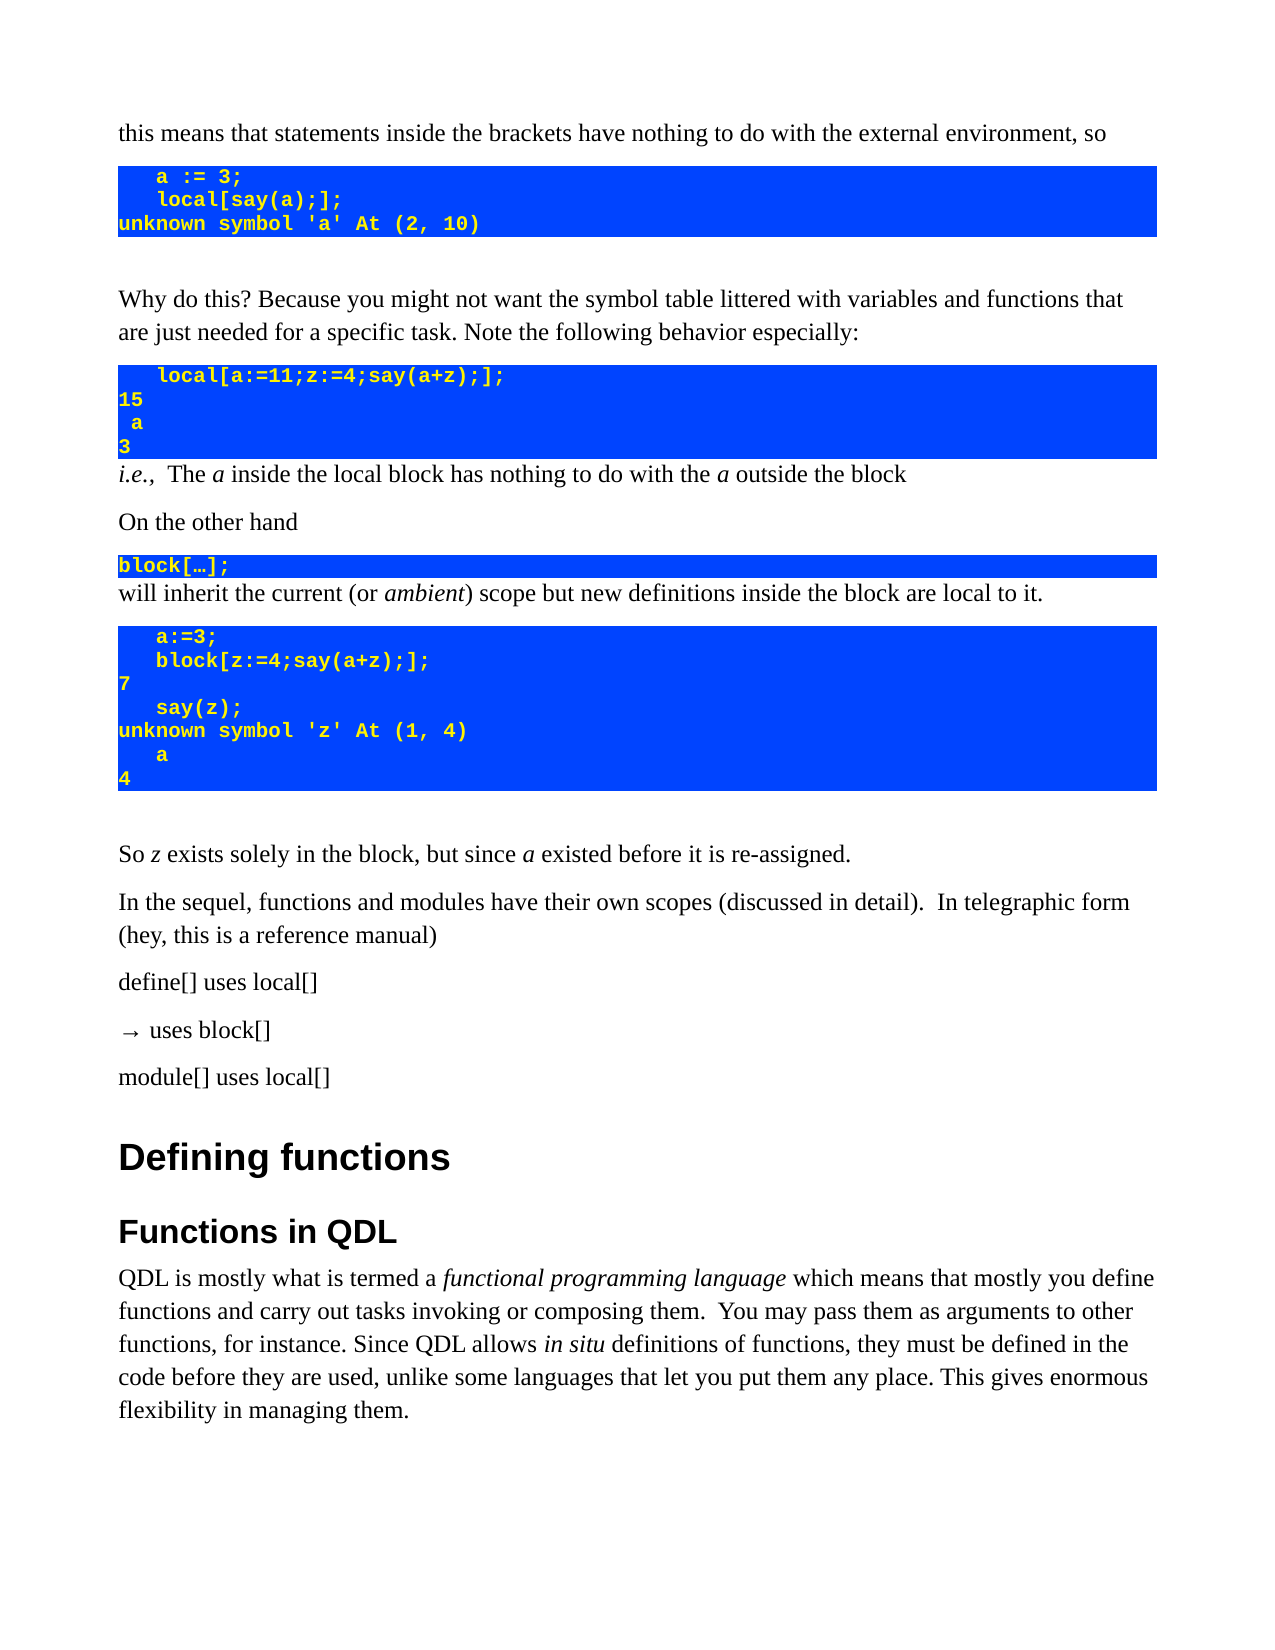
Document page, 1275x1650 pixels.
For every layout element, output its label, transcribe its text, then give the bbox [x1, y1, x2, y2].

text define[] uses local[] [118, 967, 1157, 996]
text will inherit the current (or ambient) scope but new definitions inside the block are local to it. [118, 578, 1157, 607]
text unknown symbol 'a' At (2, 10) [118, 213, 1157, 237]
text block[z:=4;say(a+z);]; [118, 649, 1157, 673]
text this means that statements inside the brackets have nothing to do with the external environment, so [118, 118, 1157, 147]
text QDL is mostly what is termed a functional programming language which means that mostly you define functions and carry out tasks invoking or composing them. You may pass them as arguments to other functions, for instance. Since QDL allows in situ definitions of functions, they must be defined in the code before they are used, unlike some languages that let you put them any place. This gives enormous flexibility in managing them. [118, 1263, 1157, 1424]
text a:=3; [118, 626, 1157, 649]
text module[] uses local[] [118, 1062, 1157, 1091]
text In the sequel, functions and modules have their own scopes (discussed in detail). In telegraphic form (hey, this is a reference manual) [118, 887, 1157, 948]
text → uses block[] [118, 1015, 1157, 1044]
subtitle Defining functions [118, 1135, 1157, 1179]
text a := 3; [118, 166, 1157, 189]
text say(z); [118, 697, 1157, 721]
text local[say(a);]; [118, 189, 1157, 213]
text On the other hand [118, 507, 1157, 536]
text 3 [118, 436, 1157, 459]
text Why do this? Because you might not want the symbol table littered with variables and functions that are just needed for a specific task. Note the following behavior especially: [118, 284, 1157, 346]
text unknown symbol 'z' At (1, 4) [118, 721, 1157, 744]
text 4 [118, 768, 1157, 791]
text 7 [118, 673, 1157, 697]
text local[a:=11;z:=4;say(a+z);]; [118, 365, 1157, 388]
subtitle Functions in QDL [118, 1212, 1157, 1251]
text a [118, 744, 1157, 768]
text i.e., The a inside the local block has nothing to do with the a outside the block [118, 459, 1157, 488]
text 15 a [118, 388, 1157, 436]
text So z exists solely in the block, but since a existed before it is re-assigned. [118, 839, 1157, 868]
text block[…]; [118, 555, 1157, 578]
